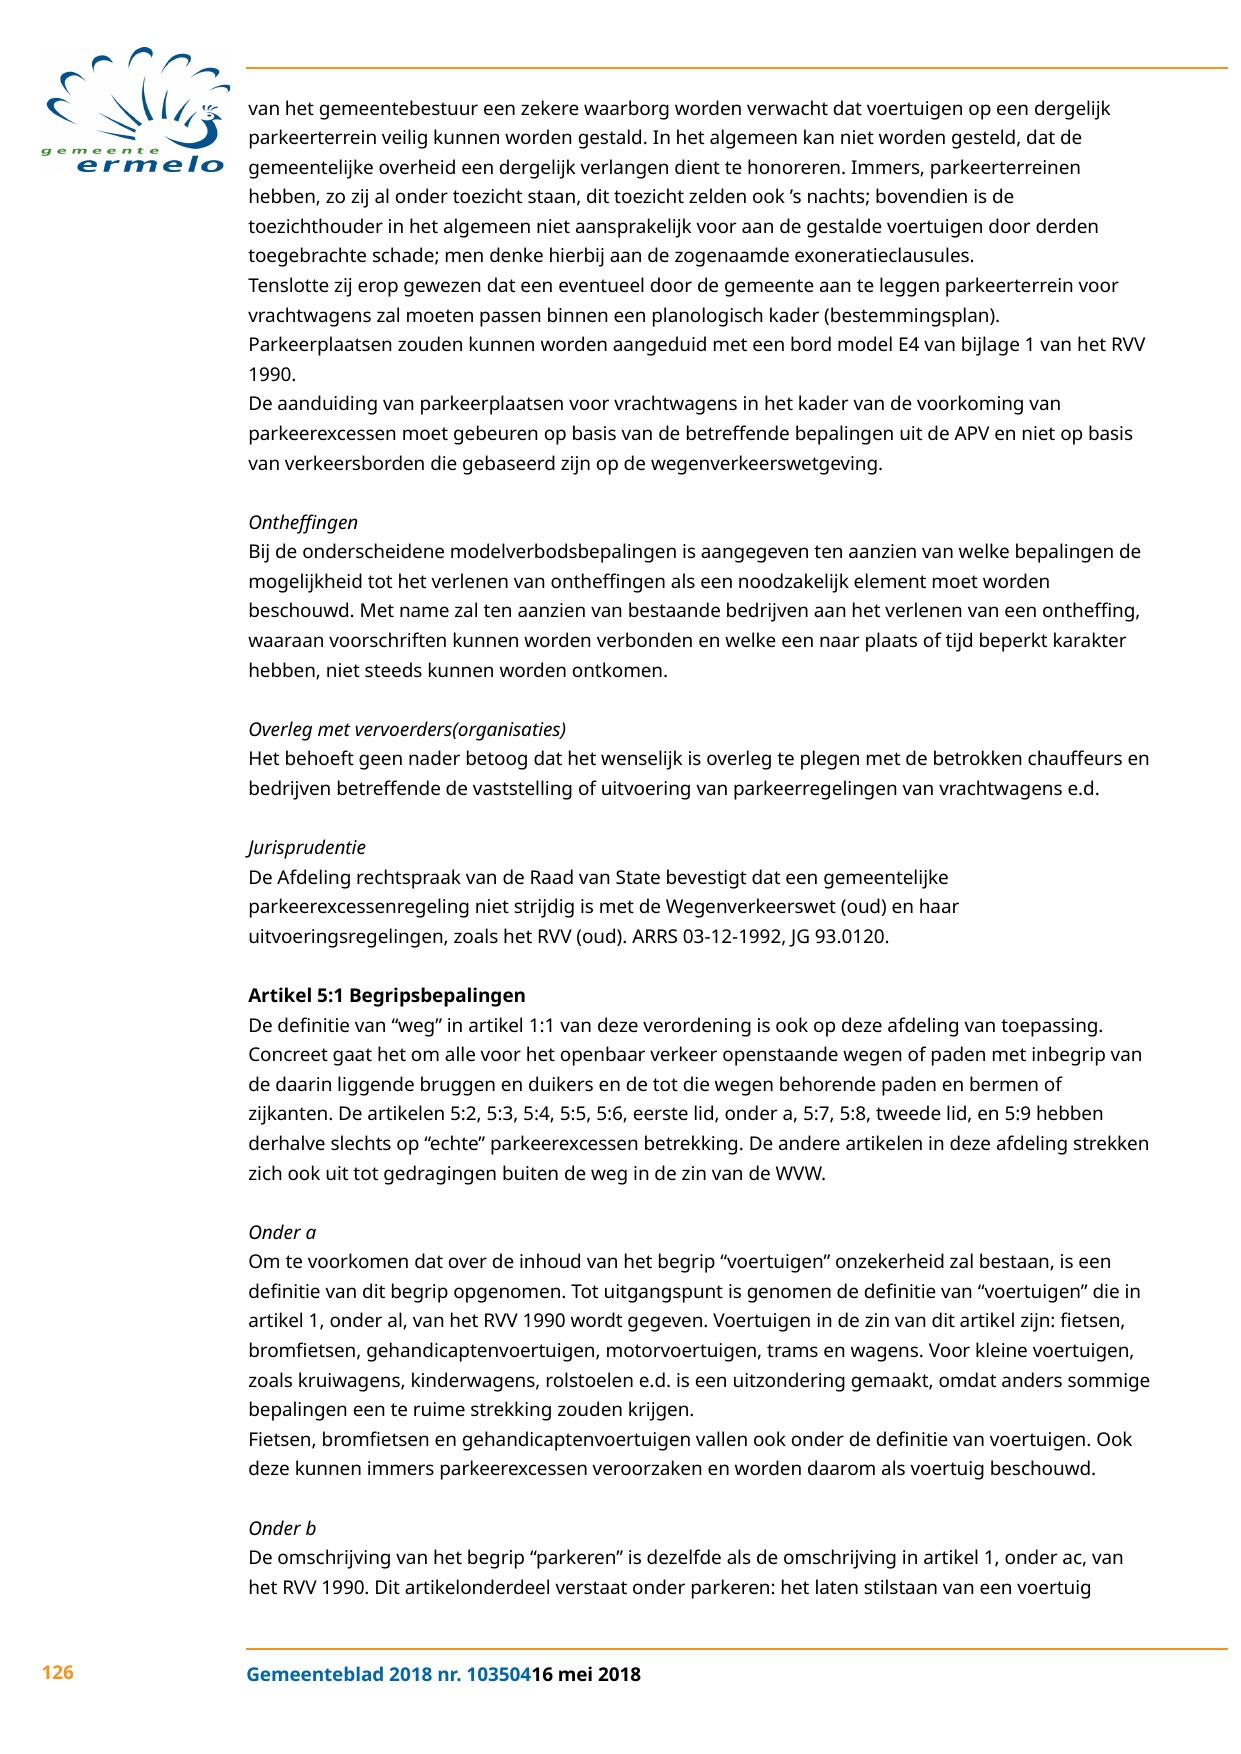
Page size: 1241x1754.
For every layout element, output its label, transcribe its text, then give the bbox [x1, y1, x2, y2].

text Het behoeft geen nader betoog dat het wenselijk is overleg te plegen met de betrokken chauffeurs en bedrijven betreffende de vaststelling of uitvoering van parkeerregelingen van vrachtwagens e.d. [248, 746, 1152, 801]
text Fietsen, bromfietsen en gehandicaptenvoertuigen vallen ook onder de definitie van voertuigen. Ook deze kunnen immers parkeerexcessen veroorzaken en worden daarom als voertuig beschouwd. [248, 1426, 1152, 1481]
text Overleg met vervoerders(organisaties) [248, 716, 1152, 742]
text De omschrijving van het begrip “parkeren” is dezelfde als de omschrijving in artikel 1, onder ac, van het RVV 1990. Dit artikelonderdeel verstaat onder parkeren: het laten stilstaan van een voertuig [248, 1544, 1152, 1600]
text Bij de onderscheidene modelverbodsbepalingen is aangegeven ten aanzien van welke bepalingen de mogelijkheid tot het verlenen van ontheffingen als een noodzakelijk element moet worden beschouwd. Met name zal ten aanzien van bestaande bedrijven aan het verlenen van een ontheffing, waaraan voorschriften kunnen worden verbonden en welke een naar plaats of tijd beperkt karakter hebben, niet steeds kunnen worden ontkomen. [248, 538, 1152, 683]
text van het gemeentebestuur een zekere waarborg worden verwacht dat voertuigen op een dergelijk parkeerterrein veilig kunnen worden gestald. In het algemeen kan niet worden gesteld, dat de gemeentelijke overheid een dergelijk verlangen dient te honoreren. Immers, parkeerterreinen hebben, zo zij al onder toezicht staan, dit toezicht zelden ook ’s nachts; bovendien is de toezichthouder in het algemeen niet aansprakelijk voor aan de gestalde voertuigen door derden toegebrachte schade; men denke hierbij aan de zogenaamde exoneratieclausules. [248, 95, 1152, 268]
text De definitie van “weg” in artikel 1:1 van deze verordening is ook op deze afdeling van toepassing. Concreet gaat het om alle voor het openbaar verkeer openstaande wegen of paden met inbegrip van de daarin liggende bruggen en duikers en de tot die wegen behorende paden en bermen of zijkanten. De artikelen 5:2, 5:3, 5:4, 5:5, 5:6, eerste lid, onder a, 5:7, 5:8, tweede lid, en 5:9 hebben derhalve slechts op “echte” parkeerexcessen betrekking. De andere artikelen in deze afdeling strekken zich ook uit tot gedragingen buiten de weg in de zin van de WVW. [248, 1012, 1152, 1186]
text Onder a [248, 1219, 1152, 1245]
text Parkeerplaatsen zouden kunnen worden aangeduid met een bord model E4 van bijlage 1 van het RVV 1990. [248, 331, 1152, 387]
text De aanduiding van parkeerplaatsen voor vrachtwagens in het kader van de voorkoming van parkeerexcessen moet gebeuren op basis van de betreffende bepalingen uit de APV en niet op basis van verkeersborden die gebaseerd zijn op de wegenverkeerswetgeving. [248, 391, 1152, 476]
text Ontheffingen [248, 509, 1152, 535]
text Om te voorkomen dat over de inhoud van het begrip “voertuigen” onzekerheid zal bestaan, is een definitie van dit begrip opgenomen. Tot uitgangspunt is genomen de definitie van “voertuigen” die in artikel 1, onder al, van het RVV 1990 wordt gegeven. Voertuigen in de zin van dit artikel zijn: fietsen, bromfietsen, gehandicaptenvoertuigen, motorvoertuigen, trams en wagens. Voor kleine voertuigen, zoals kruiwagens, kinderwagens, rolstoelen e.d. is een uitzondering gemaakt, omdat anders sommige bepalingen een te ruime strekking zouden krijgen. [248, 1248, 1152, 1422]
picture [41, 47, 231, 172]
text Jurisprudentie [248, 834, 1152, 860]
text Onder b [248, 1515, 1152, 1541]
text Artikel 5:1 Begripsbepalingen [248, 982, 1152, 1008]
text Tenslotte zij erop gewezen dat een eventueel door de gemeente aan te leggen parkeerterrein voor vrachtwagens zal moeten passen binnen een planologisch kader (bestemmingsplan). [248, 272, 1152, 328]
text De Afdeling rechtspraak van de Raad van State bevestigt dat een gemeentelijke parkeerexcessenregeling niet strijdig is met de Wegenverkeerswet (oud) en haar uitvoeringsregelingen, zoals het RVV (oud). ARRS 03-12-1992, JG 93.0120. [248, 864, 1152, 949]
